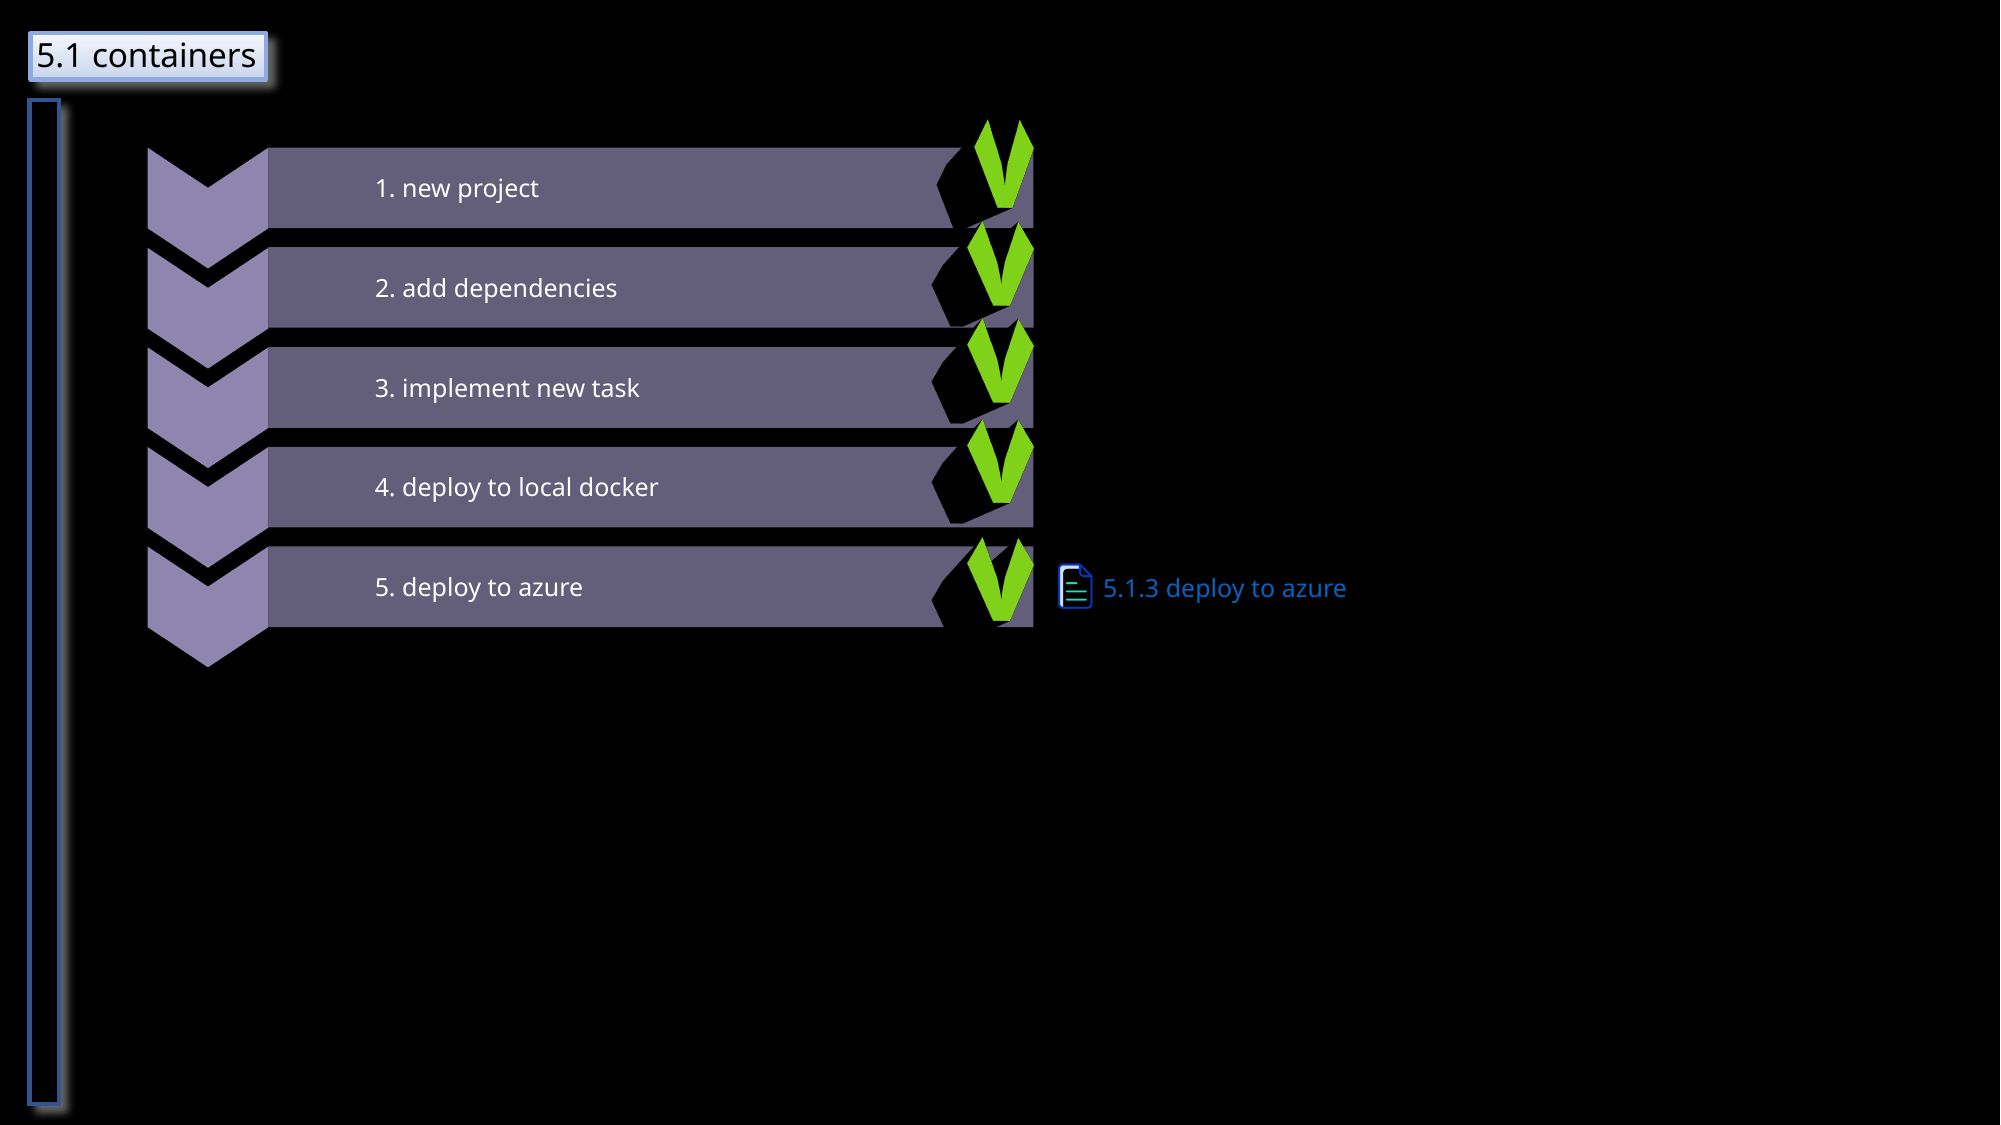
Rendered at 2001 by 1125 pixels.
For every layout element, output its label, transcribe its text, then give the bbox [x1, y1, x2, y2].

text_box 2. add dependencies [269, 247, 979, 328]
text_box [29, 100, 60, 1105]
text_box 4. deploy to local docker [269, 446, 1034, 528]
text_box 1. new project [983, 151, 1034, 229]
text_box [147, 247, 269, 369]
text_box 5. deploy to azure [996, 568, 1034, 628]
title 5.1 containers [30, 33, 266, 80]
text_box [147, 446, 269, 568]
text_box 3. implement new task [269, 347, 1034, 428]
picture [1057, 563, 1093, 609]
text_box 2. add dependencies [983, 252, 1034, 328]
text_box [147, 347, 269, 469]
text_box 1. new project [269, 147, 961, 229]
text_box [147, 546, 269, 668]
text_box 5.1.3 deploy to azure [1088, 564, 1362, 614]
text_box [147, 147, 269, 269]
text_box 5. deploy to azure [269, 546, 973, 628]
